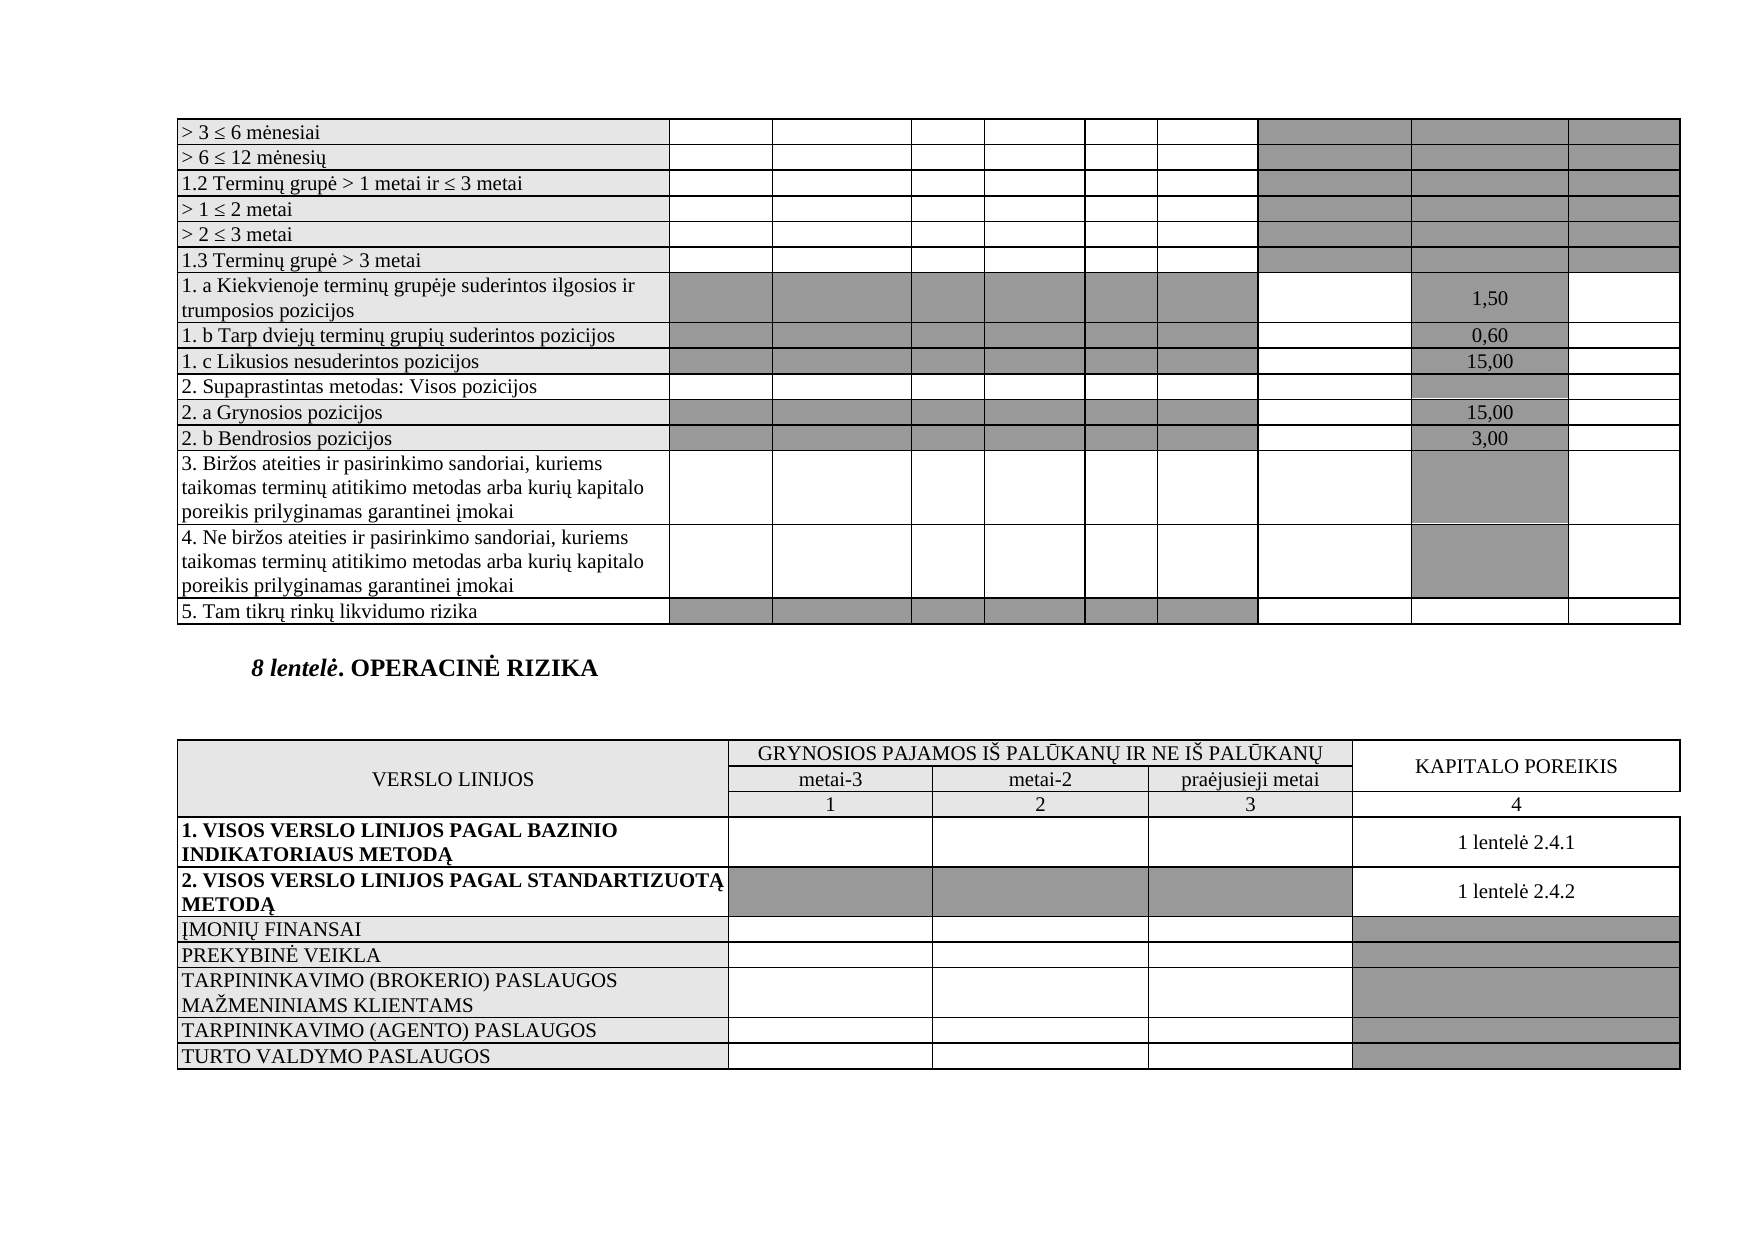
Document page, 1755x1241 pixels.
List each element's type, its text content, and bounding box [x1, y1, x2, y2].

table_cell [912, 120, 984, 144]
table_cell TARPININKAVIMO (AGENTO) PASLAUGOS [178, 1018, 728, 1042]
table_cell metai-3 [729, 767, 932, 791]
table_cell [1569, 197, 1679, 221]
table_cell [1569, 248, 1679, 272]
table_cell [1353, 1018, 1679, 1042]
table_cell [1158, 248, 1257, 272]
table_cell [1158, 323, 1257, 347]
table_cell [912, 145, 984, 169]
table_cell [773, 400, 911, 424]
table_cell [912, 222, 984, 246]
table_cell [670, 323, 772, 347]
table_cell [985, 197, 1084, 221]
table_cell [1353, 968, 1679, 1017]
table_cell [1259, 323, 1411, 347]
table_cell [912, 426, 984, 450]
table_cell [1259, 273, 1411, 322]
table_cell [1569, 599, 1679, 623]
table_cell 1. VISOS VERSLO LINIJOS PAGAL BAZINIO INDIKATORIAUS METODĄ [178, 818, 728, 866]
table_cell [729, 868, 932, 916]
table_cell [985, 349, 1084, 373]
table_cell [773, 197, 911, 221]
table_cell [1158, 273, 1257, 322]
table_cell [1412, 525, 1568, 597]
table_cell > 2 ≤ 3 metai [178, 222, 669, 246]
table_cell 1,50 [1412, 273, 1568, 322]
table_cell [985, 375, 1084, 398]
table_cell 1. c Likusios nesuderintos pozicijos [178, 349, 669, 373]
table_cell [670, 222, 772, 246]
table_cell 15,00 [1412, 400, 1568, 424]
table_cell [773, 451, 911, 523]
table_cell praėjusieji metai [1149, 767, 1352, 791]
table_cell [1086, 145, 1157, 169]
table_cell [912, 525, 984, 597]
table_cell 2. VISOS VERSLO LINIJOS PAGAL STANDARTIZUOTĄ METODĄ [178, 868, 728, 916]
table_cell [1259, 349, 1411, 373]
table_cell [912, 400, 984, 424]
table_cell [1086, 451, 1157, 523]
table_cell [773, 222, 911, 246]
table_cell [1569, 323, 1679, 347]
table_cell [912, 273, 984, 322]
table_cell [773, 273, 911, 322]
table_cell [912, 599, 984, 623]
table_cell 1. a Kiekvienoje terminų grupėje suderintos ilgosios ir trumposios pozicijos [178, 273, 669, 322]
table_cell [1412, 599, 1568, 623]
table_cell 4. Ne biržos ateities ir pasirinkimo sandoriai, kuriems taikomas terminų atitikimo metodas arba kurių kapitalo poreikis prilyginamas garantinei įmokai [178, 525, 669, 597]
table_cell 3. Biržos ateities ir pasirinkimo sandoriai, kuriems taikomas terminų atitikimo metodas arba kurių kapitalo poreikis prilyginamas garantinei įmokai [178, 451, 669, 523]
table_cell [670, 248, 772, 272]
table_cell [1569, 145, 1679, 169]
table_cell > 6 ≤ 12 mėnesių [178, 145, 669, 169]
table_cell 1 lentelė 2.4.1 [1353, 818, 1679, 866]
table_cell [1259, 451, 1411, 523]
table_cell [1158, 525, 1257, 597]
table_cell [1158, 375, 1257, 398]
table_cell [773, 248, 911, 272]
table_cell [1149, 868, 1352, 916]
table_header VERSLO LINIJOS [178, 741, 728, 816]
table_cell [1086, 248, 1157, 272]
table_cell [985, 451, 1084, 523]
table_cell [670, 171, 772, 195]
table_cell [1259, 120, 1411, 144]
table_cell [1086, 273, 1157, 322]
table_cell 2. b Bendrosios pozicijos [178, 426, 669, 450]
table_cell [1158, 451, 1257, 523]
table_cell [1086, 375, 1157, 398]
table_cell [1259, 197, 1411, 221]
table_cell [1086, 426, 1157, 450]
table_cell [933, 1018, 1148, 1042]
table_cell [1149, 943, 1352, 967]
table_cell 1.3 Terminų grupė > 3 metai [178, 248, 669, 272]
table_cell [1086, 525, 1157, 597]
table_cell [1086, 323, 1157, 347]
table_cell [729, 1044, 932, 1068]
table_cell [985, 248, 1084, 272]
table_cell ĮMONIŲ FINANSAI [178, 917, 728, 941]
table_cell [912, 171, 984, 195]
table_cell [1259, 222, 1411, 246]
table_cell [912, 248, 984, 272]
table_cell [1569, 273, 1679, 322]
table_cell [1086, 171, 1157, 195]
table_cell [670, 349, 772, 373]
table_cell [1158, 197, 1257, 221]
table_cell [985, 145, 1084, 169]
table_cell [773, 426, 911, 450]
table_cell > 3 ≤ 6 mėnesiai [178, 120, 669, 144]
table_cell [912, 375, 984, 398]
table_cell [1086, 222, 1157, 246]
table_cell [912, 323, 984, 347]
table_cell [1569, 375, 1679, 398]
table_cell [1259, 171, 1411, 195]
table_cell [933, 917, 1148, 941]
table_cell [1569, 222, 1679, 246]
table_cell [912, 349, 984, 373]
table_cell [933, 968, 1148, 1017]
table_cell [773, 525, 911, 597]
table_cell [1569, 426, 1679, 450]
table_cell [1158, 599, 1257, 623]
table_cell [1412, 248, 1568, 272]
table_header KAPITALO POREIKIS [1353, 741, 1679, 791]
table_cell [985, 525, 1084, 597]
table_cell [670, 525, 772, 597]
table_cell [729, 917, 932, 941]
table_cell [729, 1018, 932, 1042]
table_cell [912, 451, 984, 523]
table_cell [670, 451, 772, 523]
table_cell [670, 120, 772, 144]
table_cell [1569, 171, 1679, 195]
text 8 lentelė. OPERACINĖ RIZIKA [177, 653, 1680, 682]
table_cell TURTO VALDYMO PASLAUGOS [178, 1044, 728, 1068]
table_cell [670, 375, 772, 398]
table_cell [1158, 349, 1257, 373]
table_cell 4 [1353, 792, 1680, 816]
table_cell [1353, 917, 1679, 941]
table_cell [1149, 818, 1352, 866]
table_cell [985, 400, 1084, 424]
table_cell [1086, 197, 1157, 221]
table_cell [985, 171, 1084, 195]
table_cell [1569, 451, 1679, 523]
table_cell PREKYBINĖ VEIKLA [178, 943, 728, 967]
table_cell [1412, 451, 1568, 523]
table_cell [1149, 968, 1352, 1017]
table_cell [1149, 917, 1352, 941]
table_cell [1158, 120, 1257, 144]
table_cell [729, 968, 932, 1017]
table_cell 5. Tam tikrų rinkų likvidumo rizika [178, 599, 669, 623]
table_cell [1412, 197, 1568, 221]
table_cell [1569, 120, 1679, 144]
table_cell [670, 599, 772, 623]
table_cell [1412, 171, 1568, 195]
table_cell [1158, 171, 1257, 195]
table_cell 1 [729, 792, 932, 816]
table_cell [1158, 426, 1257, 450]
table_cell [773, 599, 911, 623]
table_cell 2. a Grynosios pozicijos [178, 400, 669, 424]
table_cell 1. b Tarp dviejų terminų grupių suderintos pozicijos [178, 323, 669, 347]
table_cell metai-2 [933, 767, 1148, 791]
table_cell [670, 426, 772, 450]
table_cell [773, 120, 911, 144]
table_cell [670, 197, 772, 221]
table_cell [670, 145, 772, 169]
table_cell > 1 ≤ 2 metai [178, 197, 669, 221]
table_cell 15,00 [1412, 349, 1568, 373]
table_cell [1158, 400, 1257, 424]
table_cell [1149, 1018, 1352, 1042]
table_cell [1259, 599, 1411, 623]
table_cell [985, 426, 1084, 450]
table_cell [773, 145, 911, 169]
table_cell [1412, 375, 1568, 398]
table_cell [1158, 145, 1257, 169]
table_cell [729, 943, 932, 967]
table_cell [985, 273, 1084, 322]
table_cell [1149, 1044, 1352, 1068]
table_cell [1158, 222, 1257, 246]
table_cell [670, 400, 772, 424]
table_header GRYNOSIOS PAJAMOS IŠ PALŪKANŲ IR NE IŠ PALŪKANŲ [729, 741, 1352, 765]
table_cell [1569, 525, 1679, 597]
table_cell [1086, 599, 1157, 623]
table_cell [985, 323, 1084, 347]
table_cell [1569, 349, 1679, 373]
table_cell [985, 599, 1084, 623]
table_cell 2. Supaprastintas metodas: Visos pozicijos [178, 375, 669, 398]
table_cell [1259, 400, 1411, 424]
table_cell [1259, 525, 1411, 597]
table_cell 2 [933, 792, 1148, 816]
table_cell [773, 323, 911, 347]
table_cell [1353, 943, 1679, 967]
table_cell TARPININKAVIMO (BROKERIO) PASLAUGOS MAŽMENINIAMS KLIENTAMS [178, 968, 728, 1017]
table_cell [1412, 145, 1568, 169]
table_cell [1259, 426, 1411, 450]
table_cell [1569, 400, 1679, 424]
table_cell [1086, 120, 1157, 144]
table_cell [670, 273, 772, 322]
table_cell [773, 375, 911, 398]
table_cell [1259, 248, 1411, 272]
table_cell [985, 120, 1084, 144]
table_cell [1259, 375, 1411, 398]
table_cell [933, 943, 1148, 967]
table_cell [933, 868, 1148, 916]
table_cell 1.2 Terminų grupė > 1 metai ir ≤ 3 metai [178, 171, 669, 195]
table_cell [933, 1044, 1148, 1068]
table_cell [1086, 349, 1157, 373]
table_cell [933, 818, 1148, 866]
table_cell [773, 349, 911, 373]
table_cell 0,60 [1412, 323, 1568, 347]
table_cell [1086, 400, 1157, 424]
table_cell [1353, 1044, 1679, 1068]
table_cell 1 lentelė 2.4.2 [1353, 868, 1679, 916]
table_cell [773, 171, 911, 195]
table_cell [1412, 120, 1568, 144]
table_cell [729, 818, 932, 866]
table_cell 3,00 [1412, 426, 1568, 450]
table_cell [985, 222, 1084, 246]
table_cell [912, 197, 984, 221]
table_cell [1259, 145, 1411, 169]
table_cell 3 [1149, 792, 1352, 816]
table_cell [1412, 222, 1568, 246]
